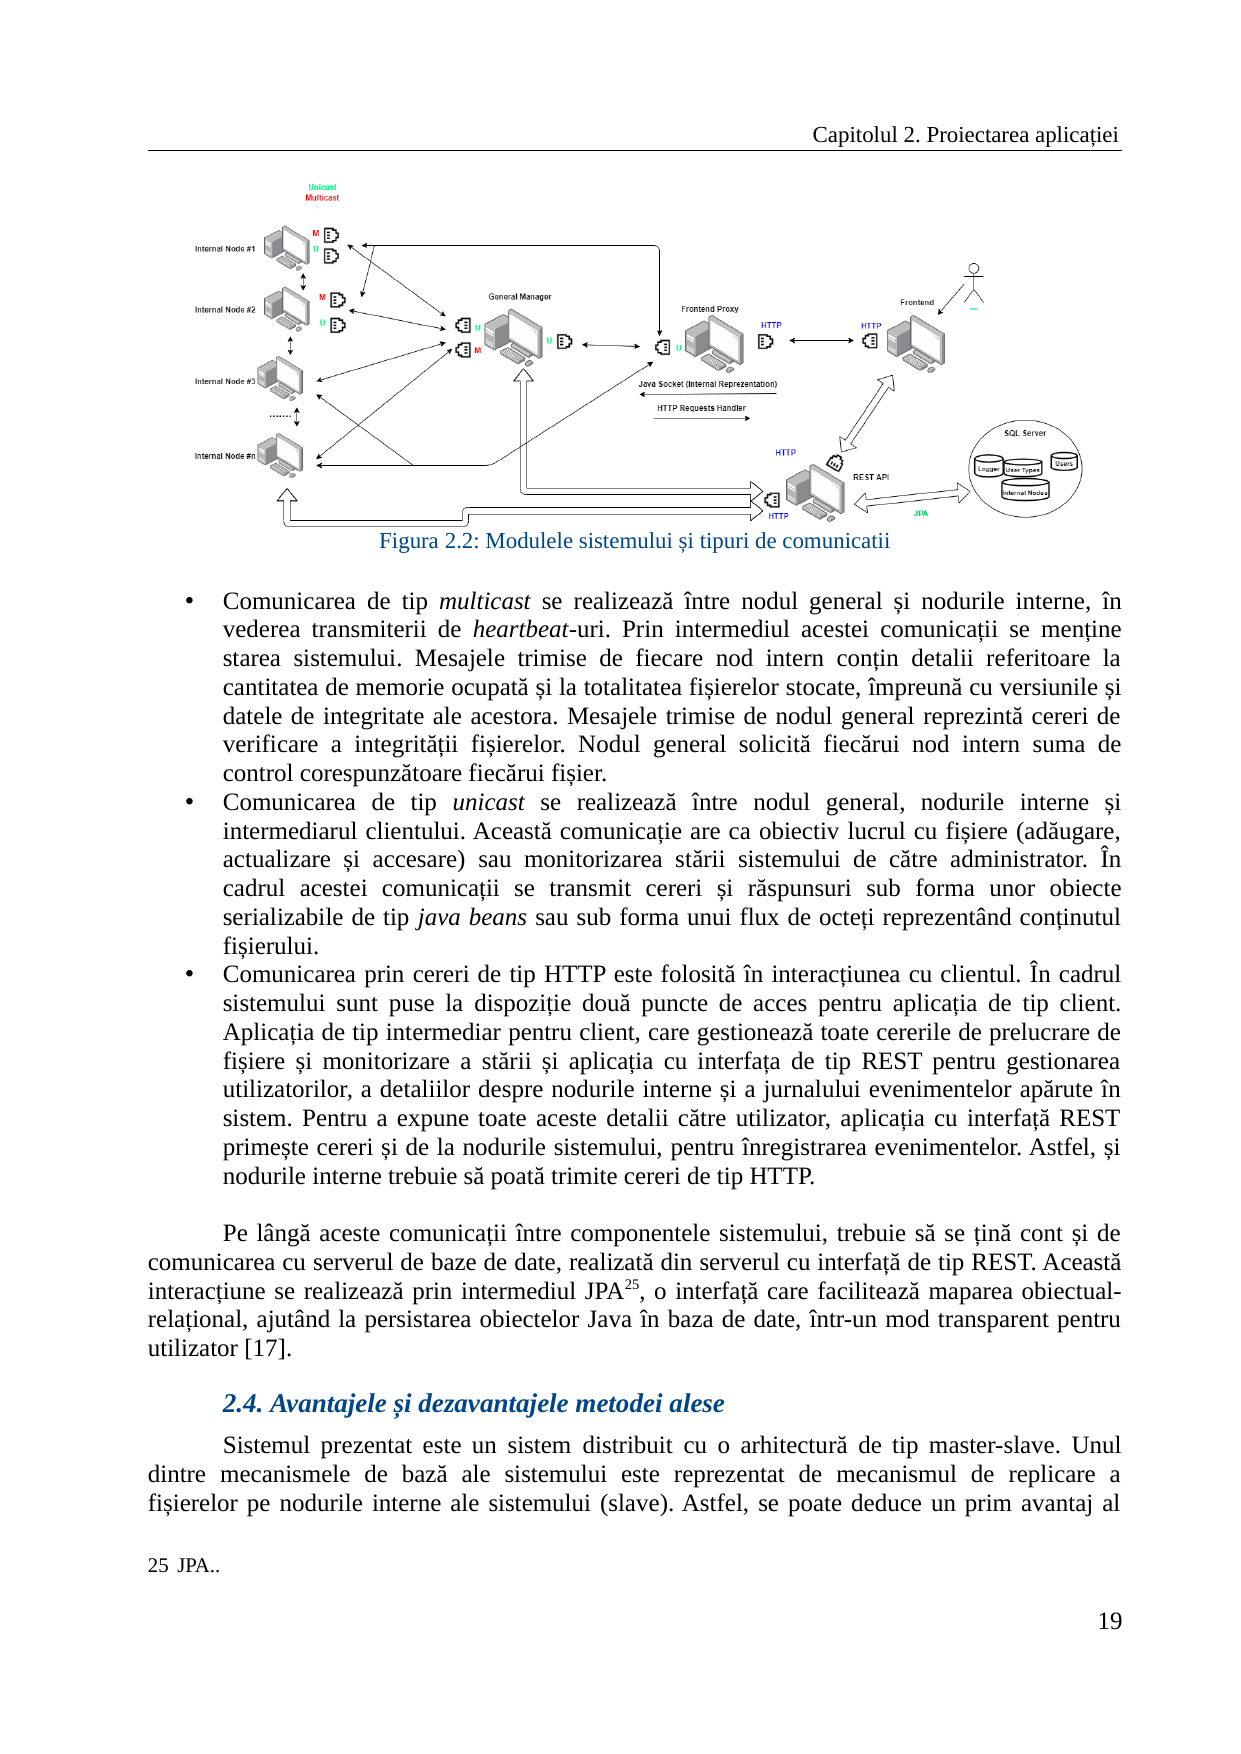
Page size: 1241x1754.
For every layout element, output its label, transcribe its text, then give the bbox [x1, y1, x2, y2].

subtitle Avantajele și dezavantajele metodei alese [223, 1387, 1122, 1418]
text Pe lângă aceste comunicații între componentele sistemului, trebuie să se țină cont și de comunicarea cu serverul de baze de date, realizată din serverul cu interfață de tip REST. Această interacțiune se realizează prin intermediul JPA, o interfață care facilitează maparea obiectual-relațional, ajutând la persistarea obiectelor Java în baza de date, într-un mod transparent pentru utilizator [17]. [148, 1218, 1122, 1362]
list Comunicarea prin cereri de tip HTTP este folosită în interacțiunea cu clientul. În cadrul sistemului sunt puse la dispoziție două puncte de acces pentru aplicația de tip client. Aplicația de tip intermediar pentru client, care gestionează toate cererile de prelucrare de fișiere și monitorizare a stării și aplicația cu interfața de tip REST pentru gestionarea utilizatorilor, a detaliilor despre nodurile interne și a jurnalului evenimentelor apărute în sistem. Pentru a expune toate aceste detalii către utilizator, aplicația cu interfață REST primește cereri și de la nodurile sistemului, pentru înregistrarea evenimentelor. Astfel, și nodurile interne trebuie să poată trimite cereri de tip HTTP. [185, 959, 1122, 1189]
text JPA.. [148, 1553, 1122, 1577]
picture [186, 180, 1083, 527]
list Comunicarea de tip multicast se realizează între nodul general și nodurile interne, în vederea transmiterii de heartbeat-uri. Prin intermediul acestei comunicații se menține starea sistemului. Mesajele trimise de fiecare nod intern conțin detalii referitoare la cantitatea de memorie ocupată și la totalitatea fișierelor stocate, împreună cu versiunile și datele de integritate ale acestora. Mesajele trimise de nodul general reprezintă cereri de verificare a integrității fișierelor. Nodul general solicită fiecărui nod intern suma de control corespunzătoare fiecărui fișier. [185, 586, 1122, 787]
text Figura 2.2: Modulele sistemului și tipuri de comunicatii [148, 527, 1122, 553]
text Sistemul prezentat este un sistem distribuit cu o arhitectură de tip master-slave. Unul dintre mecanismele de bază ale sistemului este reprezentat de mecanismul de replicare a fișierelor pe nodurile interne ale sistemului (slave). Astfel, se poate deduce un prim avantaj al [148, 1430, 1122, 1517]
list Comunicarea de tip unicast se realizează între nodul general, nodurile interne și intermediarul clientului. Această comunicație are ca obiectiv lucrul cu fișiere (adăugare, actualizare și accesare) sau monitorizarea stării sistemului de către administrator. În cadrul acestei comunicații se transmit cereri și răspunsuri sub forma unor obiecte serializabile de tip java beans sau sub forma unui flux de octeți reprezentând conținutul fișierului. [185, 787, 1122, 959]
